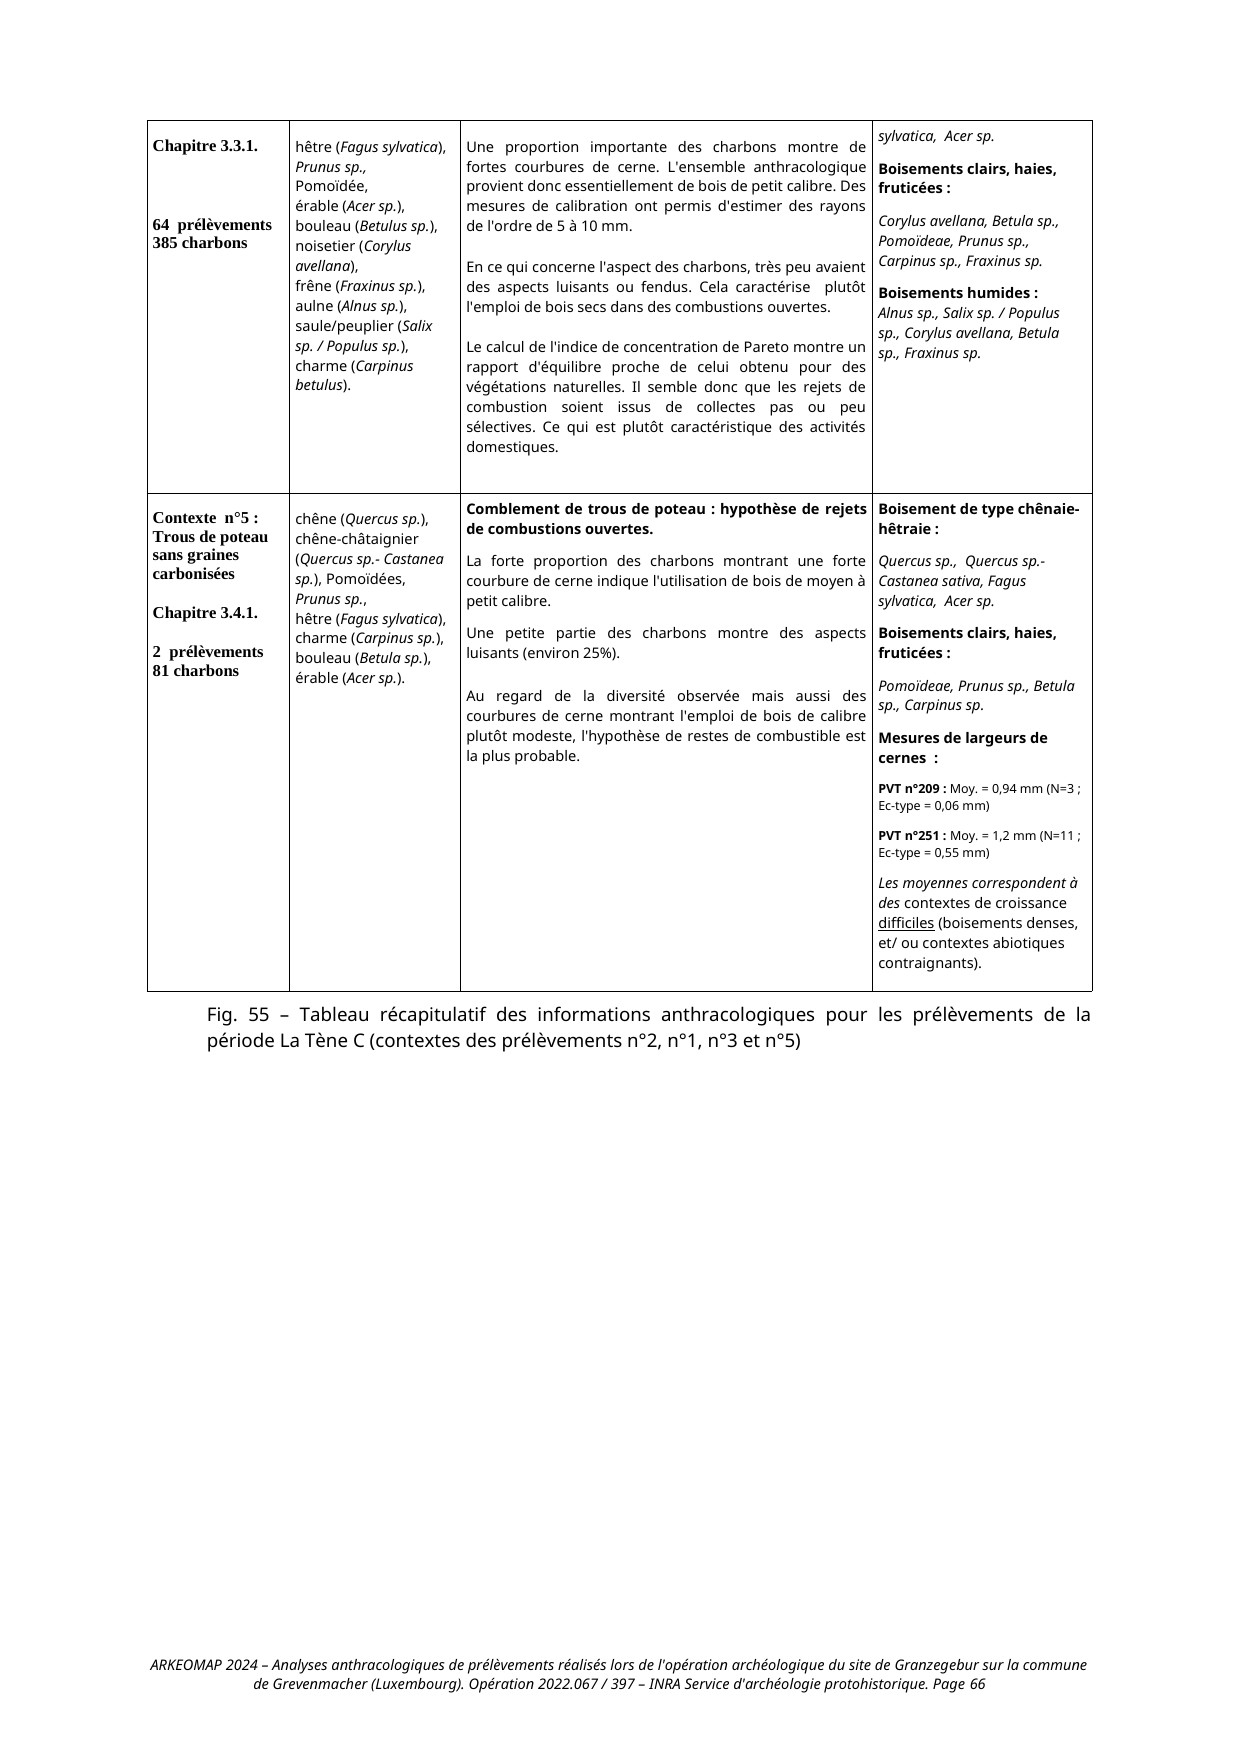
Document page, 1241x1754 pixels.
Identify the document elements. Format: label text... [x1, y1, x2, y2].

table_cell Boisement de type chênaie-hêtraie : Quercus sp., Quercus sp.-Castanea sativa, Fagus sylvatica, Acer sp. Boisements clairs, haies, fruticées : Pomoïdeae, Prunus sp., Betula sp., Carpinus sp. Mesures de largeurs de cernes : PVT n°209 : Moy. = 0,94 mm (N=3 ; Ec-type = 0,06 mm) PVT n°251 : Moy. = 1,2 mm (N=11 ; Ec-type = 0,55 mm) Les moyennes correspondent à des contextes de croissance difficiles (boisements denses, et/ ou contextes abiotiques contraignants). [873, 494, 1092, 991]
table_cell Une proportion importante des charbons montre de fortes courbures de cerne. L'ensemble anthracologique provient donc essentiellement de bois de petit calibre. Des mesures de calibration ont permis d'estimer des rayons de l'ordre de 5 à 10 mm. En ce qui concerne l'aspect des charbons, très peu avaient des aspects luisants ou fendus. Cela caractérise plutôt l'emploi de bois secs dans des combustions ouvertes. Le calcul de l'indice de concentration de Pareto montre un rapport d'équilibre proche de celui obtenu pour des végétations naturelles. Il semble donc que les rejets de combustion soient issus de collectes pas ou peu sélectives. Ce qui est plutôt caractéristique des activités domestiques. [461, 121, 872, 493]
table_cell chêne (Quercus sp.), chêne-châtaignier (Quercus sp.- Castanea sp.), Pomoïdées, Prunus sp., hêtre (Fagus sylvatica), charme (Carpinus sp.), bouleau (Betula sp.), érable (Acer sp.). [290, 494, 460, 991]
table_cell Contexte n°5 : Trous de poteau sans graines carbonisées Chapitre 3.4.1. 2 prélèvements 81 charbons [148, 494, 289, 991]
table_cell sylvatica, Acer sp. Boisements clairs, haies, fruticées : Corylus avellana, Betula sp., Pomoïdeae, Prunus sp., Carpinus sp., Fraxinus sp. Boisements humides : Alnus sp., Salix sp. / Populus sp., Corylus avellana, Betula sp., Fraxinus sp. [873, 121, 1092, 493]
table_cell Chapitre 3.3.1. 64 prélèvements 385 charbons [148, 121, 289, 493]
text Fig. 55 – Tableau récapitulatif des informations anthracologiques pour les prélèvements de la période La Tène C (contextes des prélèvements n°2, n°1, n°3 et n°5) [207, 1001, 1092, 1052]
table_cell hêtre (Fagus sylvatica), Prunus sp., Pomoïdée, érable (Acer sp.), bouleau (Betulus sp.), noisetier (Corylus avellana), frêne (Fraxinus sp.), aulne (Alnus sp.), saule/peuplier (Salix sp. / Populus sp.), charme (Carpinus betulus). [290, 121, 460, 493]
table_cell Comblement de trous de poteau : hypothèse de rejets de combustions ouvertes. La forte proportion des charbons montrant une forte courbure de cerne indique l'utilisation de bois de moyen à petit calibre. Une petite partie des charbons montre des aspects luisants (environ 25%). Au regard de la diversité observée mais aussi des courbures de cerne montrant l'emploi de bois de calibre plutôt modeste, l'hypothèse de restes de combustible est la plus probable. [461, 494, 872, 991]
